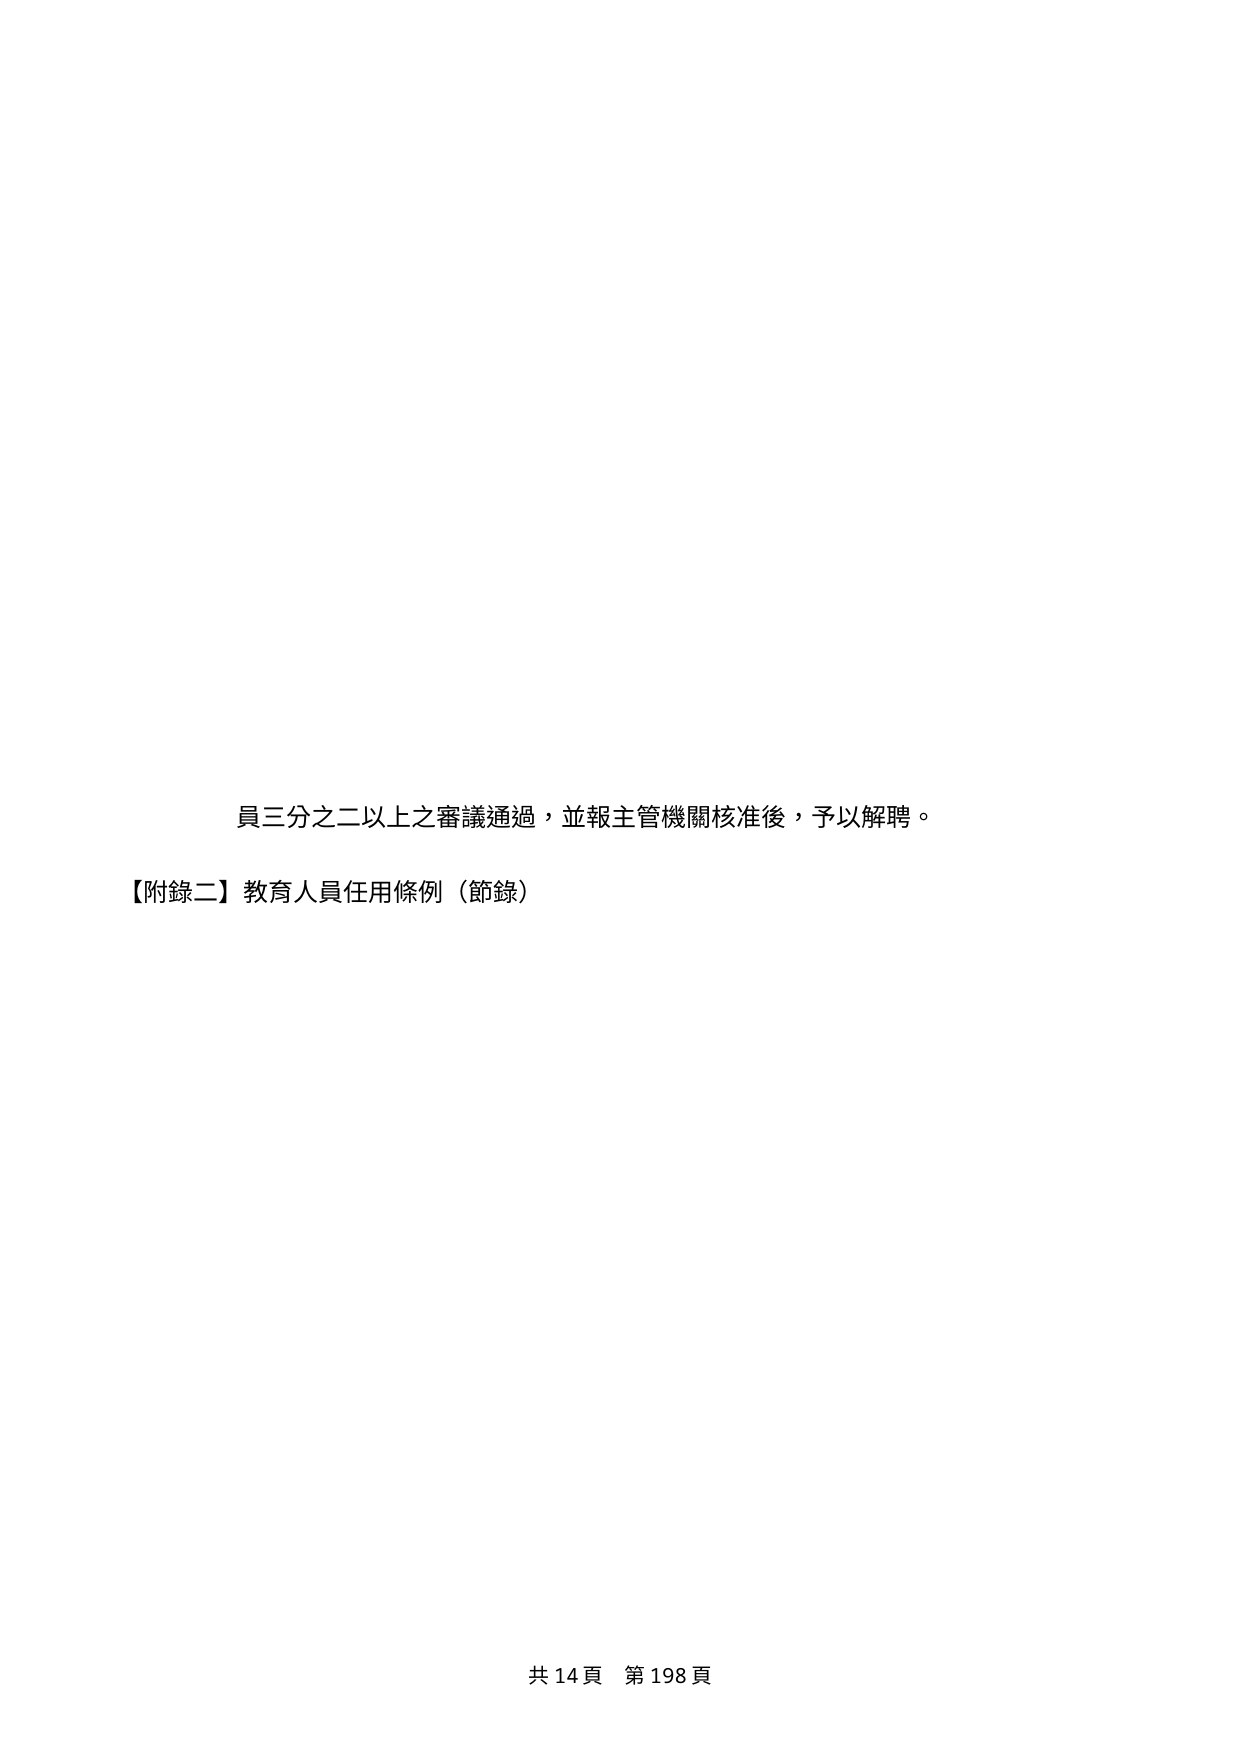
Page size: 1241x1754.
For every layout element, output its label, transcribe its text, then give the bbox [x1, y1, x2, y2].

text 【附錄二】教育人員任用條例（節錄） [118, 872, 1122, 909]
text 員三分之二以上之審議通過，並報主管機關核准後，予以解聘。 [236, 797, 1122, 834]
